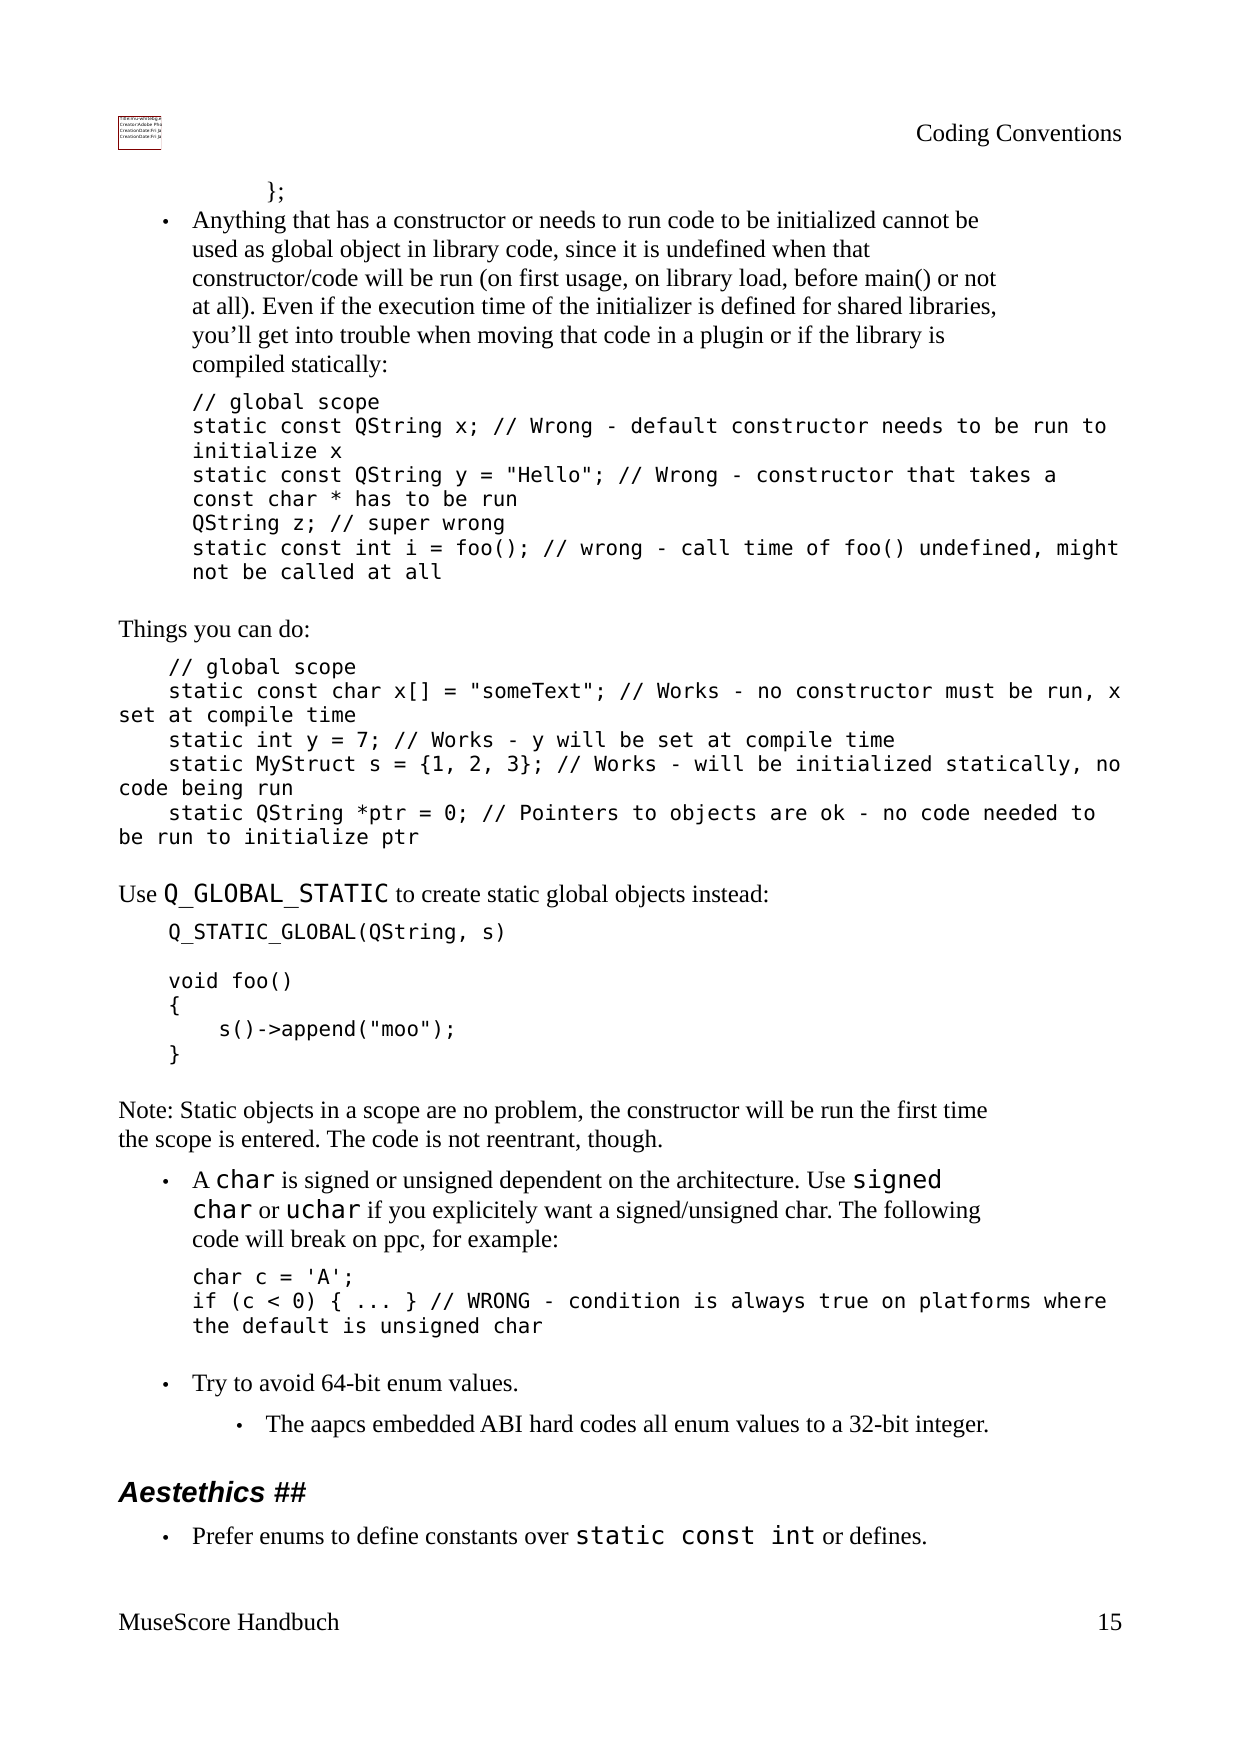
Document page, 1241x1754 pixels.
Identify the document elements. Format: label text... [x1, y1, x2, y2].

text static QString *ptr = 0; // Pointers to objects are ok - no code needed to be run to initialize ptr [118, 801, 1122, 849]
text { [118, 993, 1122, 1017]
list Anything that has a constructor or needs to run code to be initialized cannot be used as global object in library code, since it is undefined when that constructor/code will be run (on first usage, on library load, before main() or not at all). Even if the execution time of the initializer is defined for shared libraries, you’ll get into trouble when moving that code in a plugin or if the library is compiled statically: [162, 205, 1004, 378]
list if (c < 0) { ... } // WRONG - condition is always true on platforms where the default is unsigned char [162, 1289, 1122, 1338]
list The aapcs embedded ABI hard codes all enum values to a 32-bit integer. [236, 1409, 1004, 1438]
text Use Q_GLOBAL_STATIC to create static global objects instead: [118, 879, 1004, 908]
list static const QString y = "Hello"; // Wrong - constructor that takes a const char * has to be run [162, 463, 1122, 511]
list A char is signed or unsigned dependent on the architecture. Use signed char or uchar if you explicitely want a signed/unsigned char. The following code will break on ppc, for example: [162, 1166, 1004, 1253]
list static const QString x; // Wrong - default constructor needs to be run to initialize x [162, 414, 1122, 463]
text Things you can do: [118, 614, 1004, 642]
text static MyStruct s = {1, 2, 3}; // Works - will be initialized statically, no code being run [118, 752, 1122, 801]
text } [118, 1042, 1122, 1066]
text static int y = 7; // Works - y will be set at compile time [118, 728, 1122, 752]
text // global scope [118, 655, 1122, 679]
list char c = 'A'; [162, 1265, 1122, 1289]
text s()->append("moo"); [118, 1017, 1122, 1042]
text Q_STATIC_GLOBAL(QString, s) [118, 920, 1122, 945]
list }; [236, 176, 1004, 205]
list Try to avoid 64-bit enum values. [162, 1368, 1004, 1396]
text Note: Static objects in a scope are no problem, the constructor will be run the first time the scope is entered. The code is not reentrant, though. [118, 1096, 1004, 1153]
text static const char x[] = "someText"; // Works - no constructor must be run, x set at compile time [118, 679, 1122, 728]
list static const int i = foo(); // wrong - call time of foo() undefined, might not be called at all [162, 536, 1122, 584]
list QString z; // super wrong [162, 511, 1122, 536]
text void foo() [118, 969, 1122, 993]
list // global scope [162, 390, 1122, 414]
subtitle Aestethics ## [118, 1475, 1122, 1509]
list Prefer enums to define constants over static const int or defines. [162, 1521, 1004, 1550]
